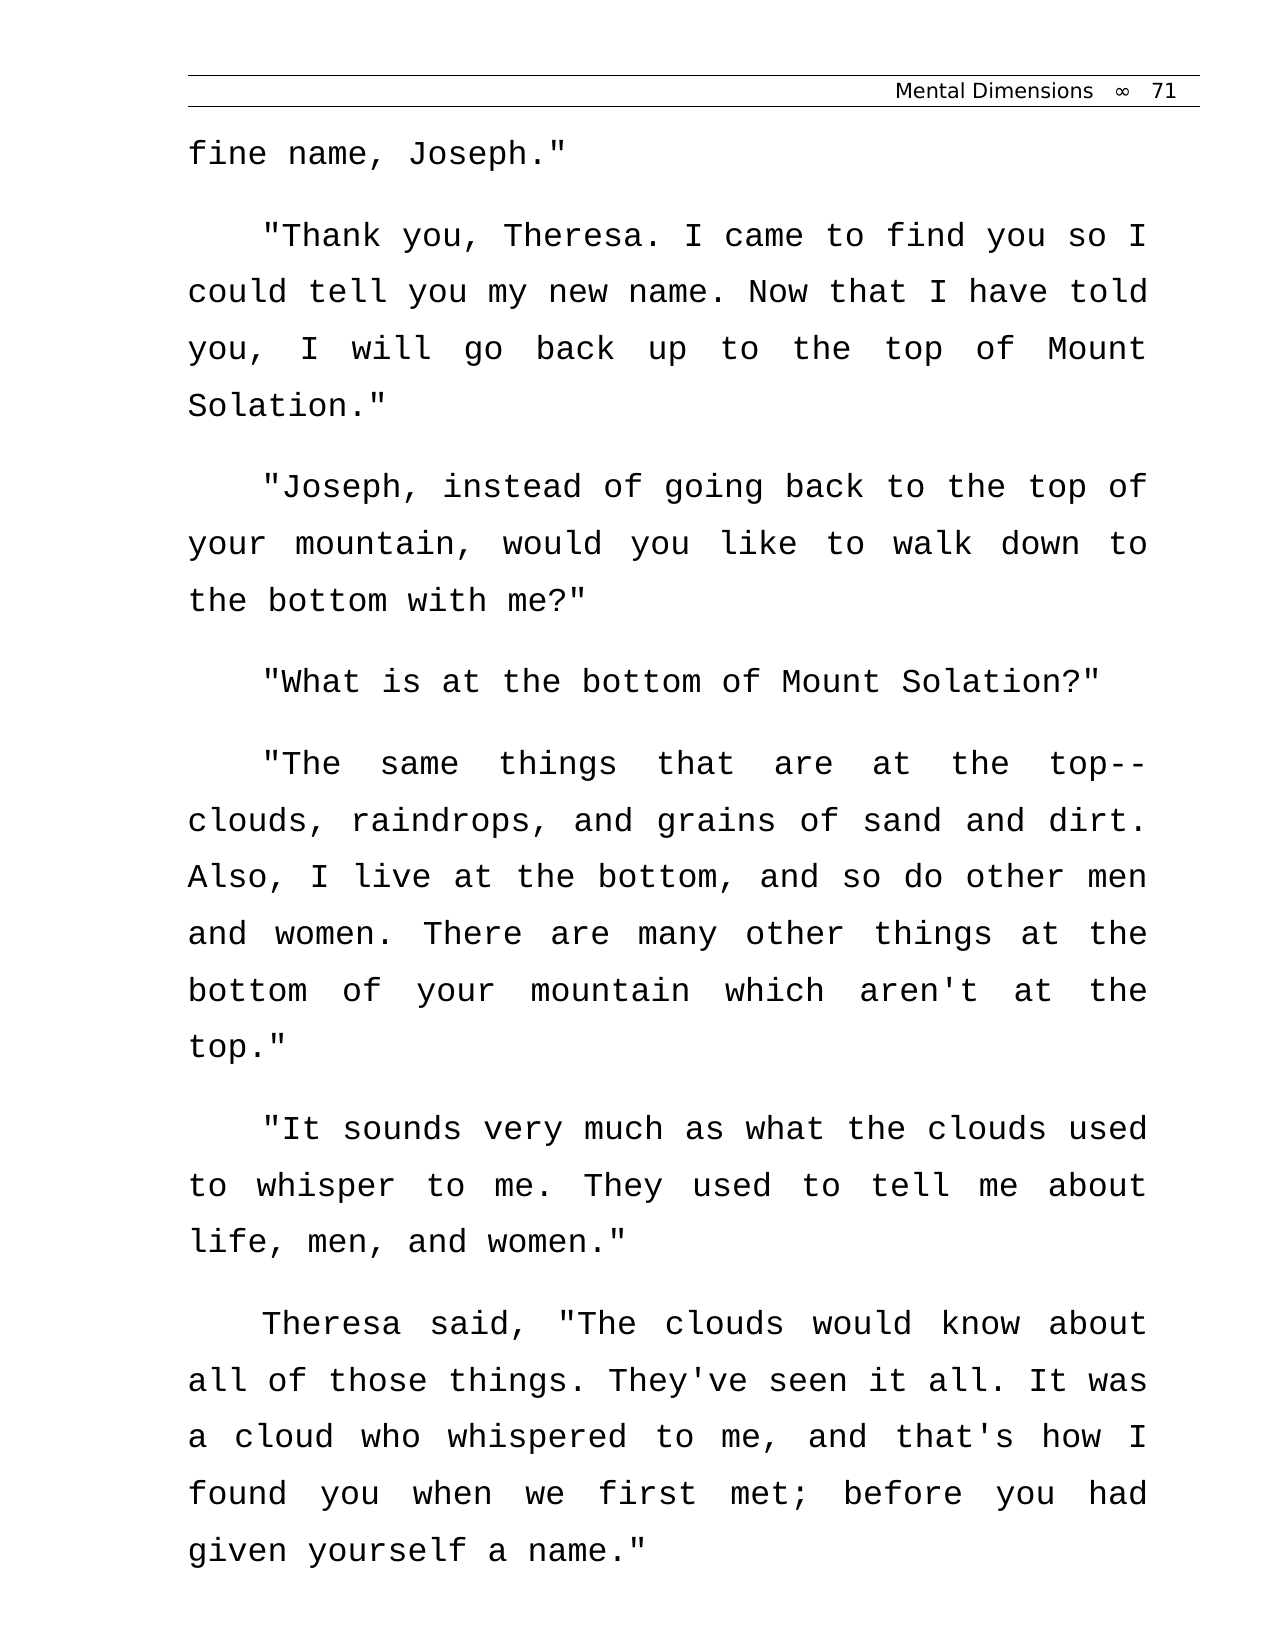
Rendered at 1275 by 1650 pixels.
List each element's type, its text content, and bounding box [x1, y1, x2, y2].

text "The same things that are at the top--clouds, raindrops, and grains of sand and dirt. Also, I live at the bottom, and so do other men and women. There are many other things at the bottom of your mountain which aren't at the top." [187, 747, 1148, 1068]
text fine name, Joseph." [187, 137, 1148, 174]
text "It sounds very much as what the clouds used to whisper to me. They used to tell me about life, men, and women." [187, 1112, 1148, 1263]
text "Thank you, Theresa. I came to find you so I could tell you my new name. Now that I have told you, I will go back up to the top of Mount Solation." [187, 218, 1148, 426]
text "Joseph, instead of going back to the top of your mountain, would you like to walk down to the bottom with me?" [187, 470, 1148, 621]
text Theresa said, "The clouds would know about all of those things. They've seen it all. It was a cloud who whispered to me, and that's how I found you when we first met; before you had given yourself a name." [187, 1307, 1148, 1571]
text "What is at the bottom of Mount Solation?" [187, 665, 1148, 703]
